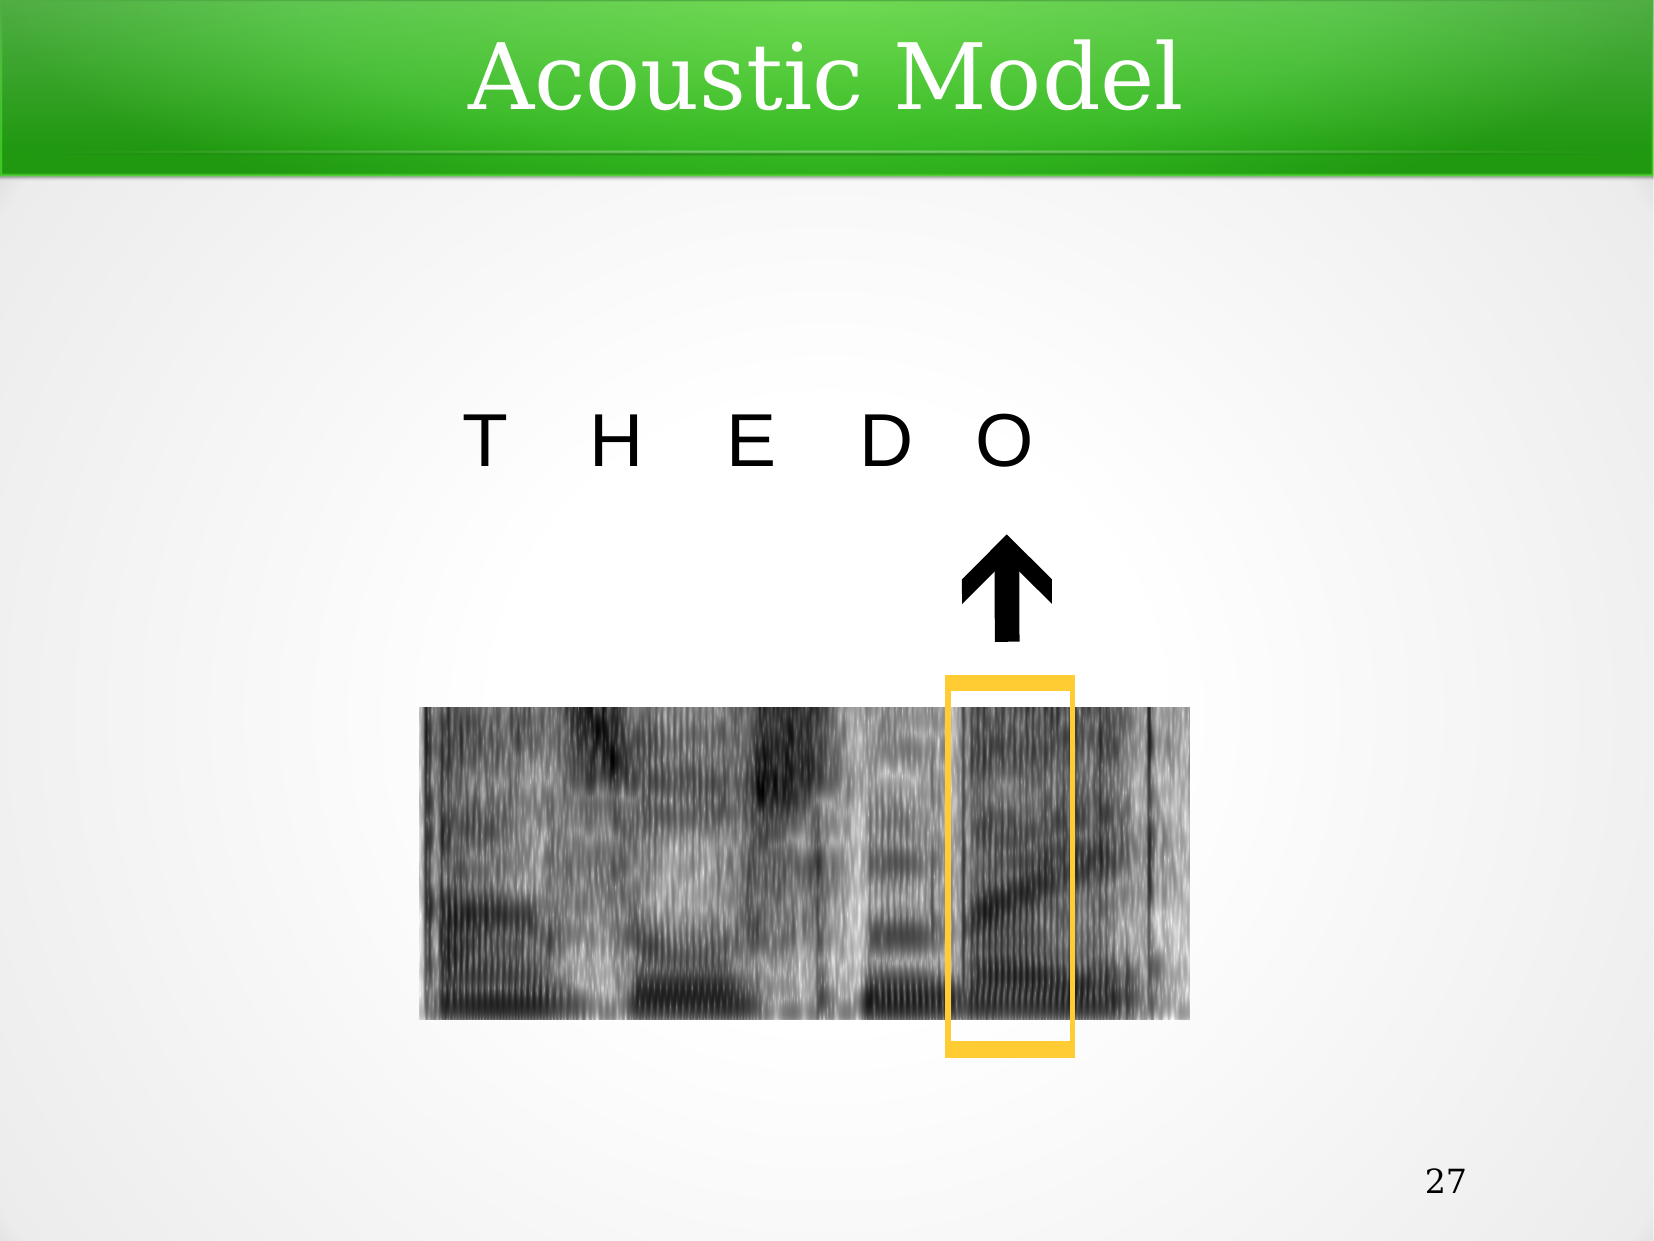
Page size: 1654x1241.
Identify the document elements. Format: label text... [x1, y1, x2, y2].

picture [0, 0, 1654, 1241]
text_box T H E D O [447, 391, 1228, 491]
title Acoustic Model [82, 11, 1571, 154]
